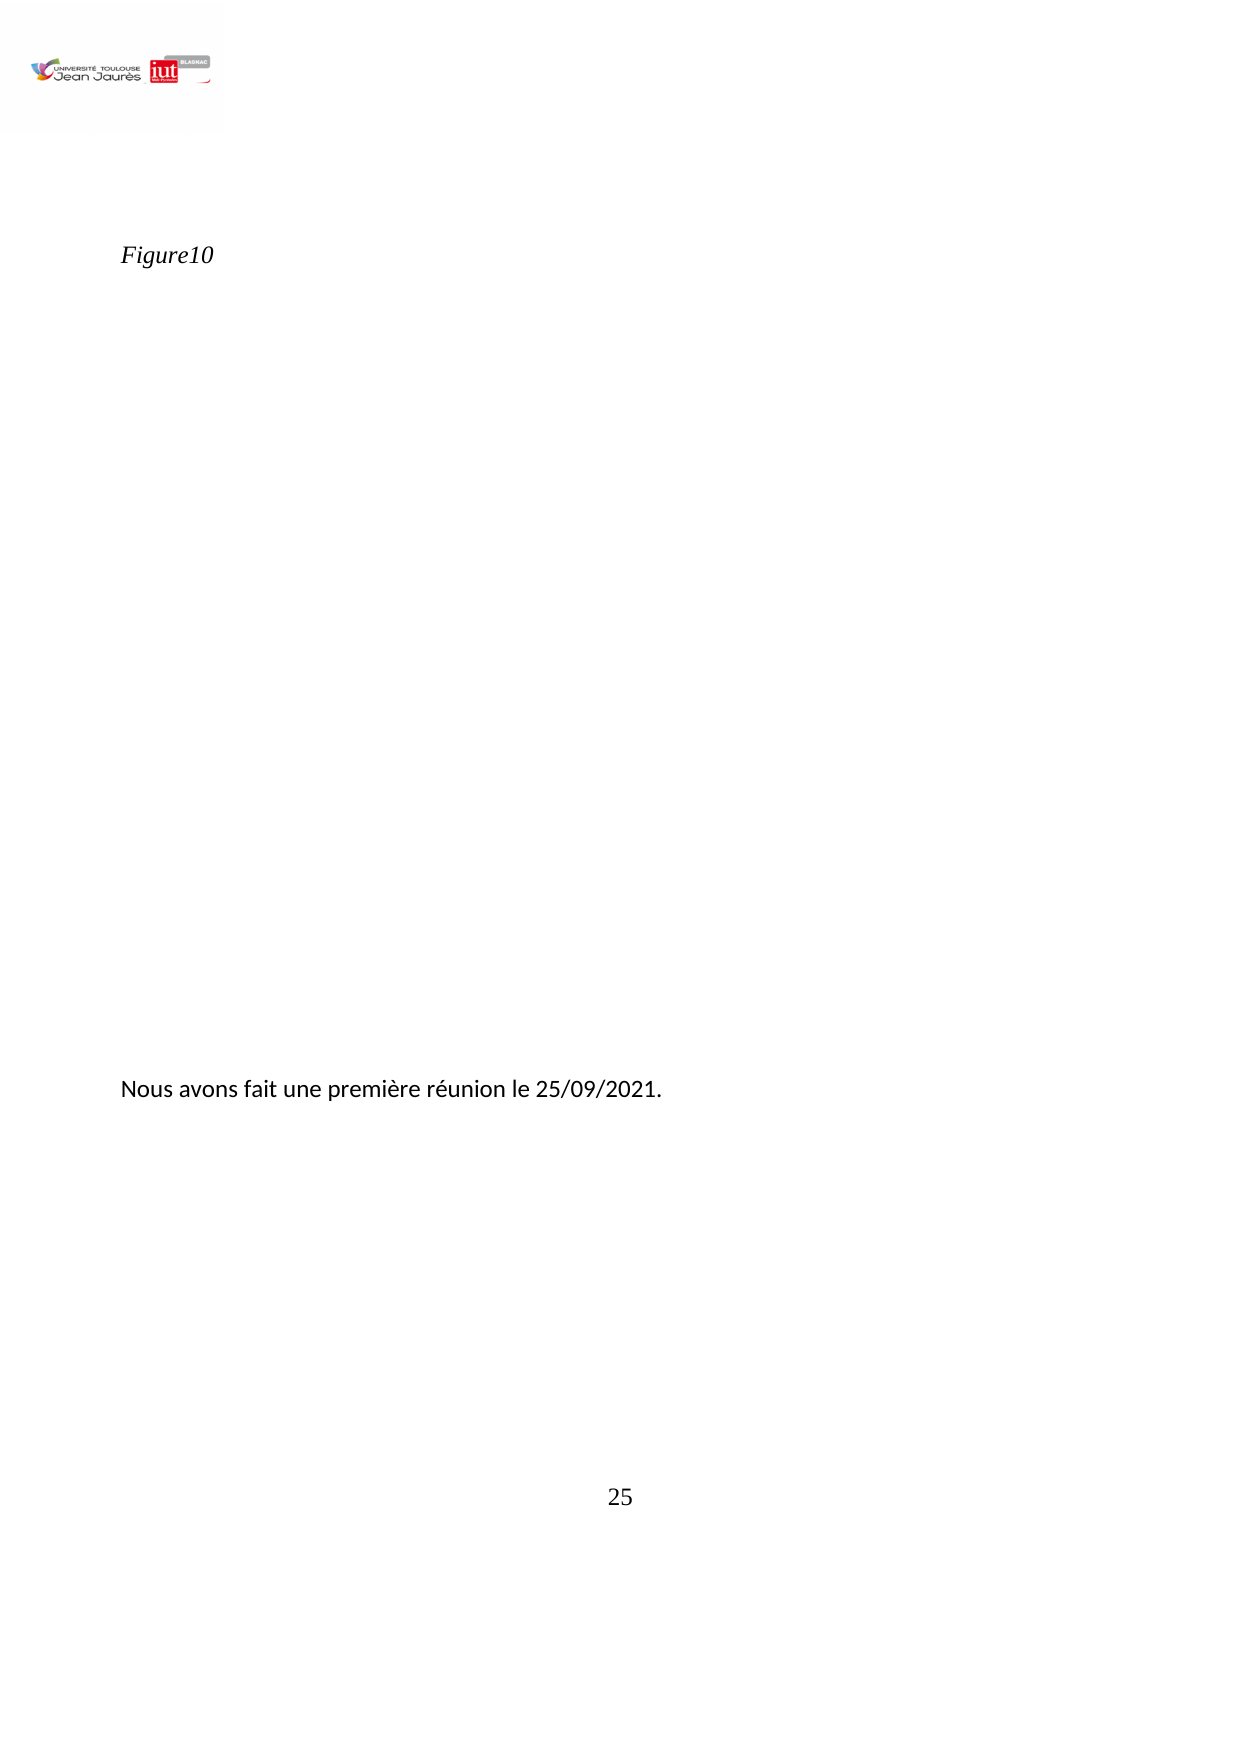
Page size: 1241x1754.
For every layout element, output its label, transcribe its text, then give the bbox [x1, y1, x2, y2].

picture [0, 2, 226, 135]
text Nous avons fait une première réunion le 25/09/2021. [121, 1073, 1122, 1104]
